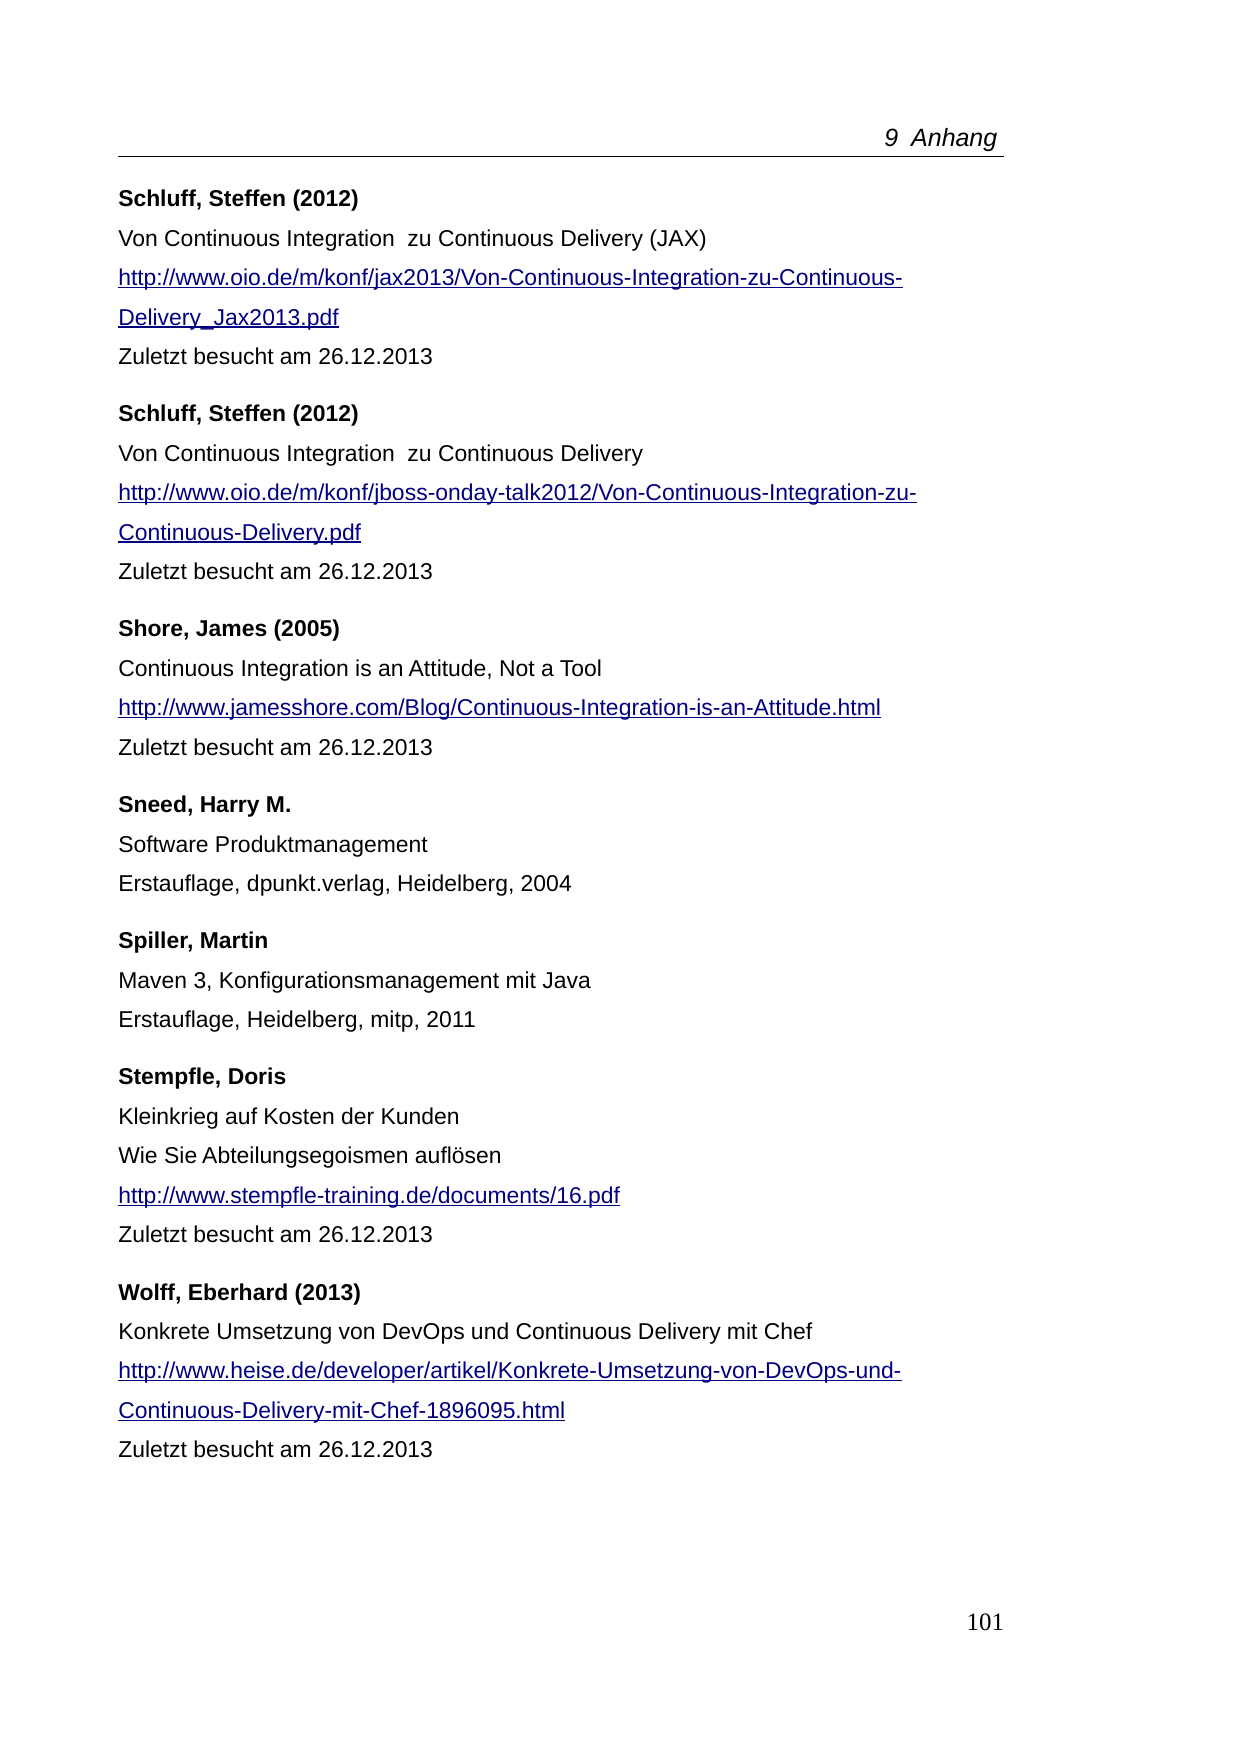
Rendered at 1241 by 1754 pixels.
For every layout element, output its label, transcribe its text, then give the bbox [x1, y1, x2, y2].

text Schluff, Steffen (2012) Von Continuous Integration zu Continuous Delivery (JAX) http://www.oio.de/m/konf/jax2013/Von-Continuous-Integration-zu-Continuous-Delivery_Jax2013.pdf Zuletzt besucht am 26.12.2013 [118, 185, 1004, 369]
text Shore, James (2005) Continuous Integration is an Attitude, Not a Tool http://www.jamesshore.com/Blog/Continuous-Integration-is-an-Attitude.html Zuletzt besucht am 26.12.2013 [118, 615, 1004, 760]
text Schluff, Steffen (2012) Von Continuous Integration zu Continuous Delivery http://www.oio.de/m/konf/jboss-onday-talk2012/Von-Continuous-Integration-zu-Continuous-Delivery.pdf Zuletzt besucht am 26.12.2013 [118, 400, 1004, 584]
text Spiller, Martin Maven 3, Konfigurationsmanagement mit Java Erstauflage, Heidelberg, mitp, 2011 [118, 927, 1004, 1032]
text Stempfle, Doris Kleinkrieg auf Kosten der Kunden Wie Sie Abteilungsegoismen auflösen http://www.stempfle-training.de/documents/16.pdf Zuletzt besucht am 26.12.2013 [118, 1063, 1004, 1248]
text Wolff, Eberhard (2013) Konkrete Umsetzung von DevOps und Continuous Delivery mit Chef http://www.heise.de/developer/artikel/Konkrete-Umsetzung-von-DevOps-und-Continuous-Delivery-mit-Chef-1896095.html Zuletzt besucht am 26.12.2013 [118, 1278, 1004, 1463]
text Sneed, Harry M. Software Produktmanagement Erstauflage, dpunkt.verlag, Heidelberg, 2004 [118, 791, 1004, 896]
